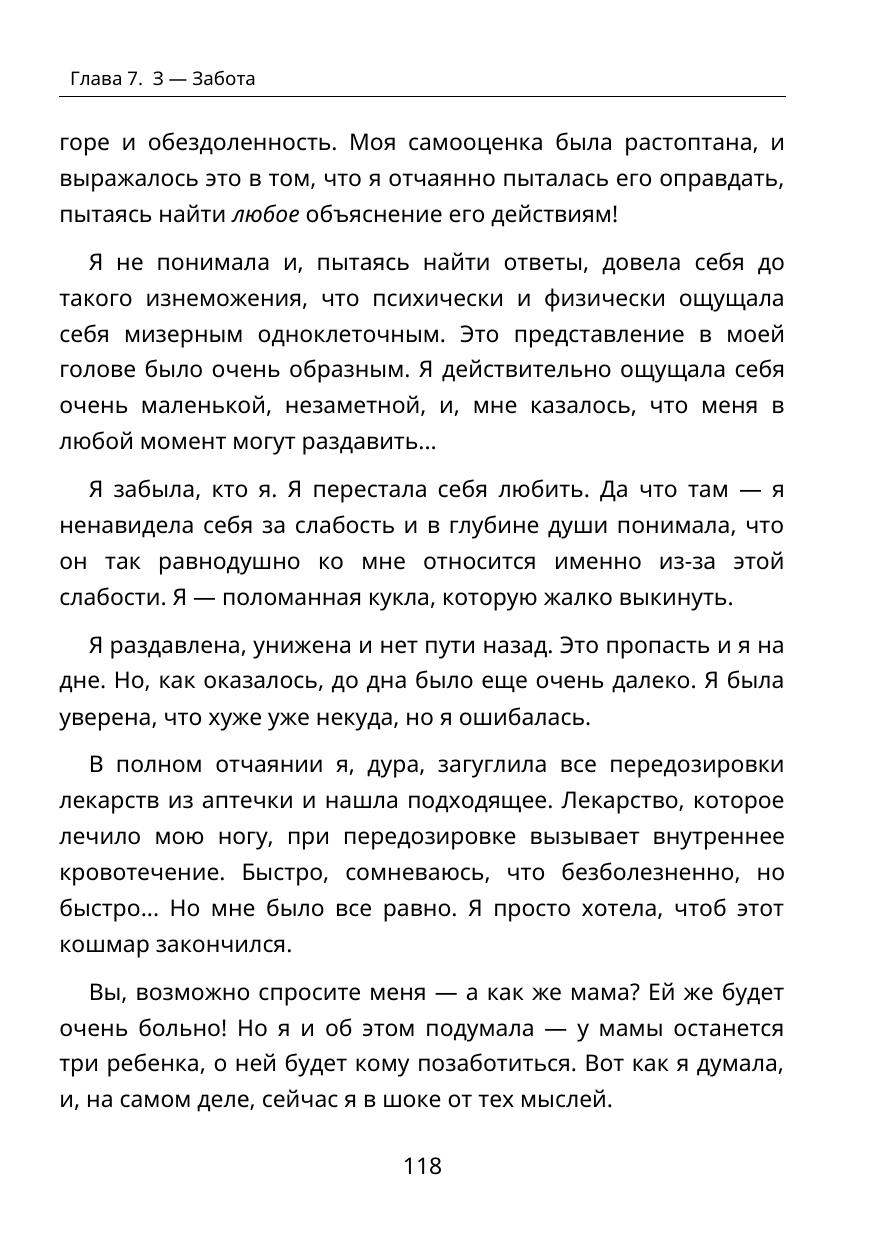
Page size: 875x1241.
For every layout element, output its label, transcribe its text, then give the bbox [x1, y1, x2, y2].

text Я забыла, кто я. Я перестала себя любить. Да что там — я ненавидела себя за слабость и в глубине души понимала, что он так равнодушно ко мне относится именно из-за этой слабости. Я — поломанная кукла, которую жалко выкинуть. [59, 473, 786, 612]
text Я не понимала и, пытаясь найти ответы, довела себя до такого изнеможения, что психически и физически ощущала себя мизерным одноклеточным. Это представление в моей голове было очень образным. Я действительно ощущала себя очень маленькой, незаметной, и, мне казалось, что меня в любой момент могут раздавить... [59, 246, 786, 457]
text горе и обездоленность. Моя самооценка была растоптана, и выражалось это в том, что я отчаянно пыталась его оправдать, пытаясь найти любое объяснение его действиям! [59, 126, 786, 229]
text В полном отчаянии я, дура, загуглила все передозировки лекарств из аптечки и нашла подходящее. Лекарство, которое лечило мою ногу, при передозировке вызывает внутреннее кровотечение. Быстро, сомневаюсь, что безболезненно, но быстро... Но мне было все равно. Я просто хотела, чтоб этот кошмар закончился. [59, 748, 786, 959]
text Вы, возможно спросите меня — а как же мама? Ей же будет очень больно! Но я и об этом подумала — у мамы останется три ребенка, о ней будет кому позаботиться. Вот как я думала, и, на самом деле, сейчас я в шоке от тех мыслей. [59, 976, 786, 1114]
text Я раздавлена, унижена и нет пути назад. Это пропасть и я на дне. Но, как оказалось, до дна было еще очень далеко. Я была уверена, что хуже уже некуда, но я ошибалась. [59, 628, 786, 732]
